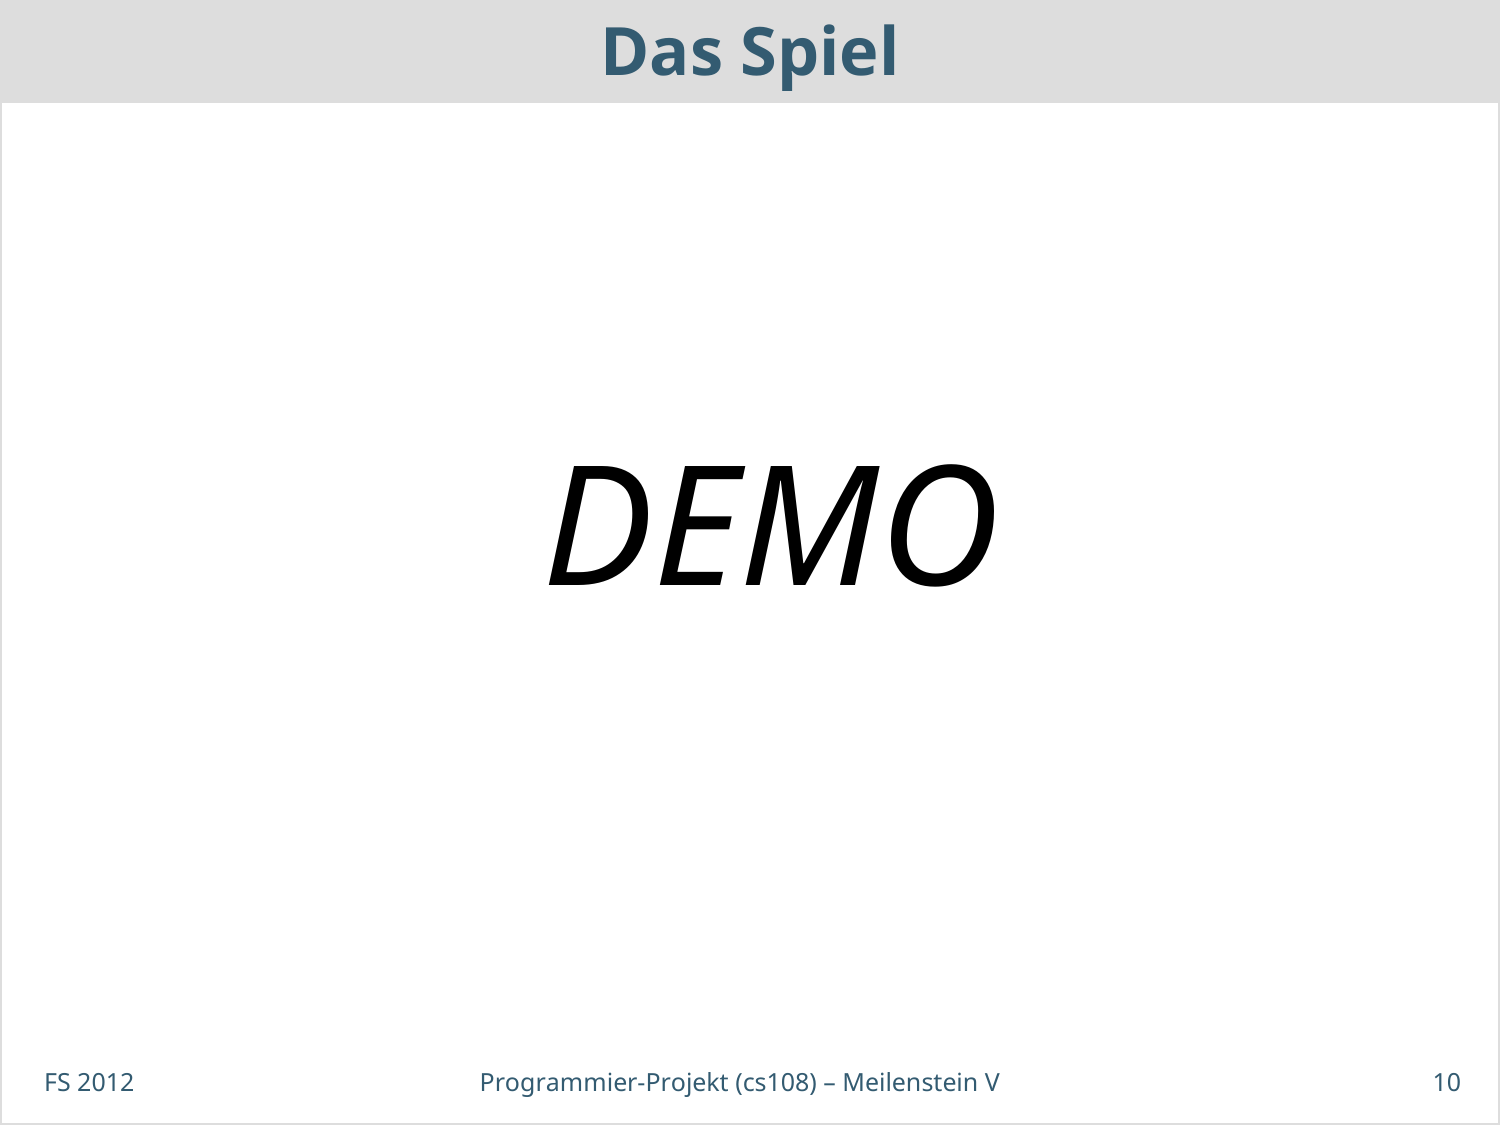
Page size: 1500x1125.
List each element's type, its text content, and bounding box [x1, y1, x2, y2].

list DEMO [14, 399, 1465, 827]
text_box Programmier-Projekt (cs108) – Meilenstein V [300, 1058, 1201, 1107]
text_box [1375, 1058, 1477, 1097]
title Das Spiel [0, 0, 1500, 100]
text_box FS 2012 [29, 1058, 195, 1097]
